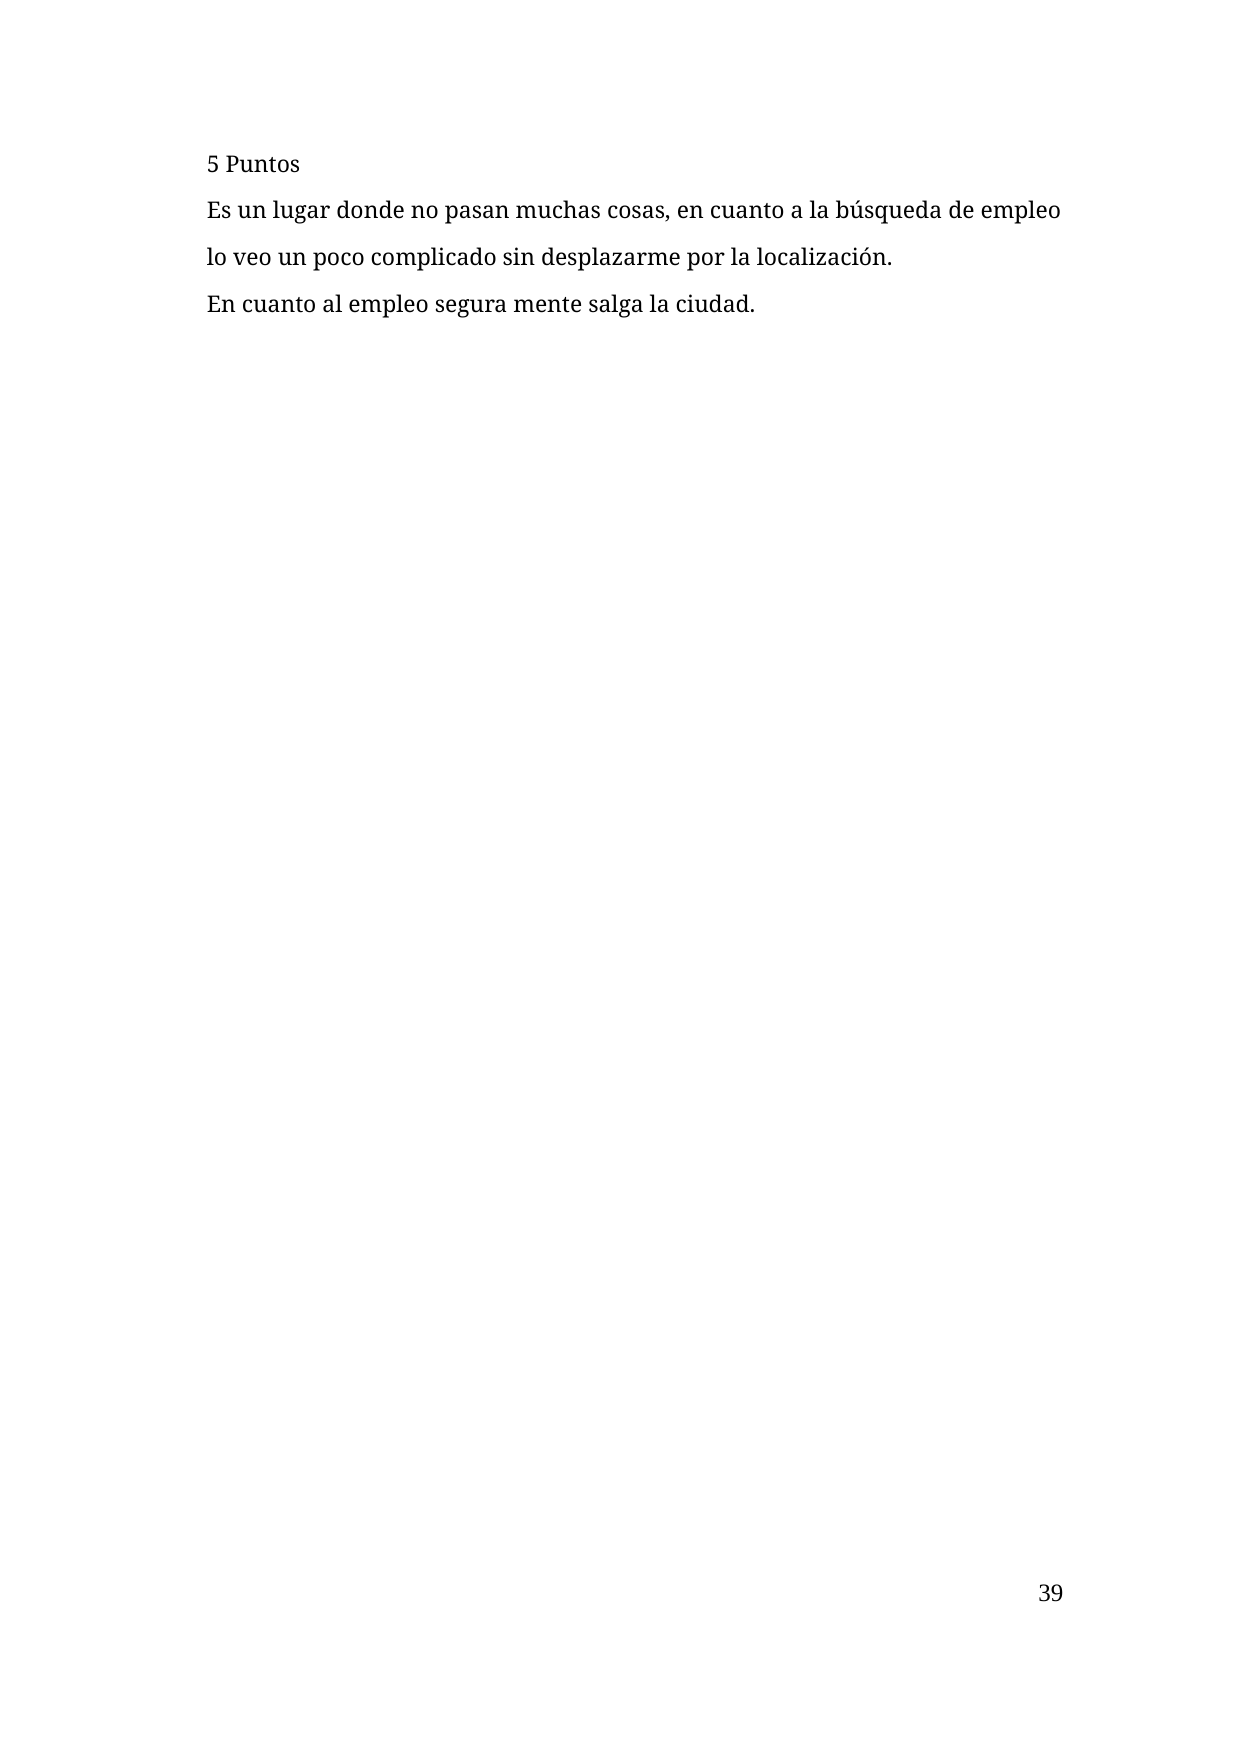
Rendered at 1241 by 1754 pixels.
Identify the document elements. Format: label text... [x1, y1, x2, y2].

text 5 Puntos [207, 148, 1063, 179]
text Es un lugar donde no pasan muchas cosas, en cuanto a la búsqueda de empleo lo veo un poco complicado sin desplazarme por la localización. [207, 194, 1063, 273]
text En cuanto al empleo segura mente salga la ciudad. [207, 288, 1063, 319]
